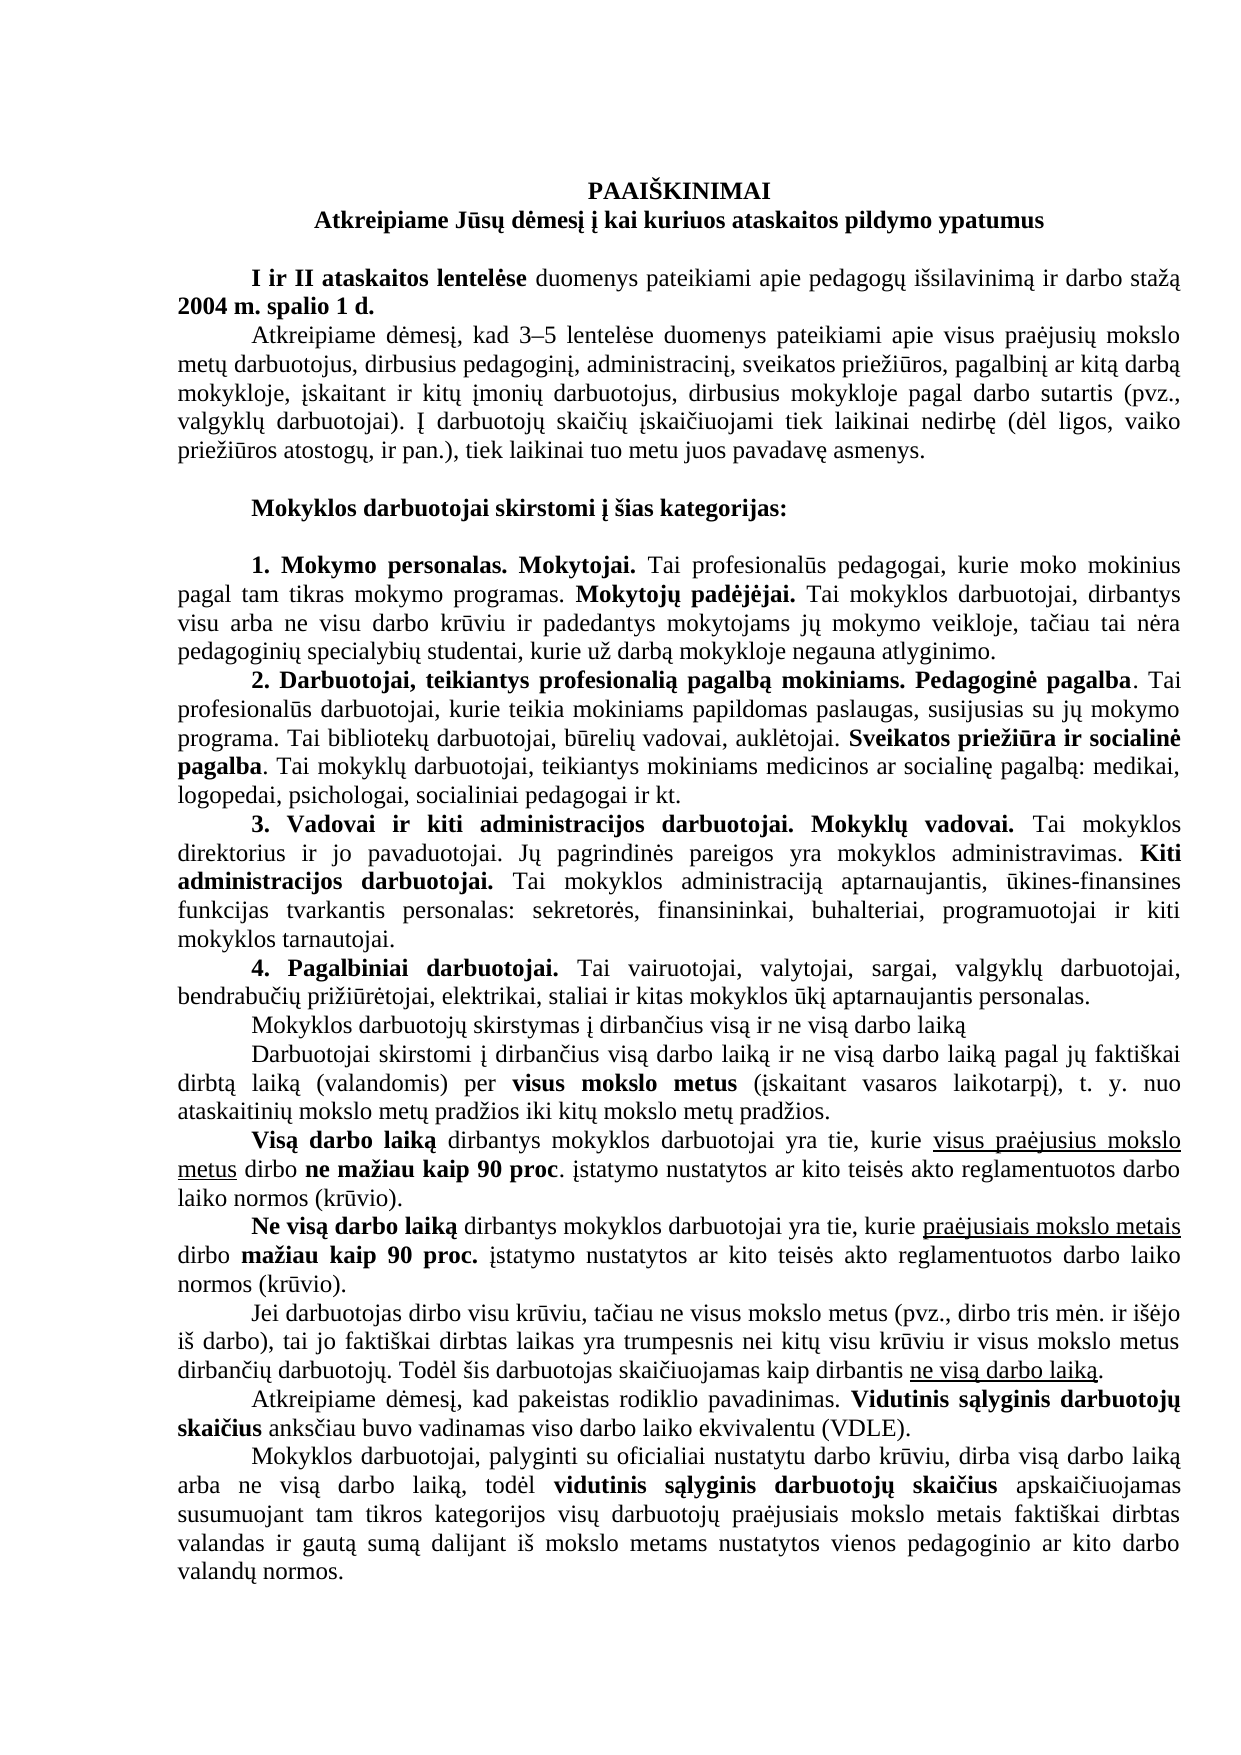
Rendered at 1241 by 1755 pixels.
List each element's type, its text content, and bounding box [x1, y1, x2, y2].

text Mokyklos darbuotojai, palyginti su oficialiai nustatytu darbo krūviu, dirba visą darbo laiką arba ne visą darbo laiką, todėl vidutinis sąlyginis darbuotojų skaičius apskaičiuojamas susumuojant tam tikros kategorijos visų darbuotojų praėjusiais mokslo metais faktiškai dirbtas valandas ir gautą sumą dalijant iš mokslo metams nustatytos vienos pedagoginio ar kito darbo valandų normos. [177, 1441, 1181, 1585]
text Atkreipiame dėmesį, kad 3–5 lentelėse duomenys pateikiami apie visus praėjusių mokslo metų darbuotojus, dirbusius pedagoginį, administracinį, sveikatos priežiūros, pagalbinį ar kitą darbą mokykloje, įskaitant ir kitų įmonių darbuotojus, dirbusius mokykloje pagal darbo sutartis (pvz., valgyklų darbuotojai). Į darbuotojų skaičių įskaičiuojami tiek laikinai nedirbę (dėl ligos, vaiko priežiūros atostogų, ir pan.), tiek laikinai tuo metu juos pavadavę asmenys. [177, 320, 1181, 464]
text Atkreipiame Jūsų dėmesį į kai kuriuos ataskaitos pildymo ypatumus [177, 205, 1181, 234]
text paaiškinimai [177, 176, 1181, 205]
text Mokyklos darbuotojų skirstymas į dirbančius visą ir ne visą darbo laiką [177, 1010, 1181, 1039]
text I ir II ataskaitos lentelėse duomenys pateikiami apie pedagogų išsilavinimą ir darbo stažą 2004 m. spalio 1 d. [177, 263, 1181, 320]
text 3. Vadovai ir kiti administracijos darbuotojai. Mokyklų vadovai. Tai mokyklos direktorius ir jo pavaduotojai. Jų pagrindinės pareigos yra mokyklos administravimas. Kiti administracijos darbuotojai. Tai mokyklos administraciją aptarnaujantis, ūkines-finansines funkcijas tvarkantis personalas: sekretorės, finansininkai, buhalteriai, programuotojai ir kiti mokyklos tarnautojai. [177, 809, 1181, 953]
text Ne visą darbo laiką dirbantys mokyklos darbuotojai yra tie, kurie praėjusiais mokslo metais dirbo mažiau kaip 90 proc. įstatymo nustatytos ar kito teisės akto reglamentuotos darbo laiko normos (krūvio). [177, 1211, 1181, 1298]
text Visą darbo laiką dirbantys mokyklos darbuotojai yra tie, kurie visus praėjusius mokslo metus dirbo ne mažiau kaip 90 proc. įstatymo nustatytos ar kito teisės akto reglamentuotos darbo laiko normos (krūvio). [177, 1125, 1181, 1211]
text Jei darbuotojas dirbo visu krūviu, tačiau ne visus mokslo metus (pvz., dirbo tris mėn. ir išėjo iš darbo), tai jo faktiškai dirbtas laikas yra trumpesnis nei kitų visu krūviu ir visus mokslo metus dirbančių darbuotojų. Todėl šis darbuotojas skaičiuojamas kaip dirbantis ne visą darbo laiką. [177, 1298, 1181, 1384]
text 1. Mokymo personalas. Mokytojai. Tai profesionalūs pedagogai, kurie moko mokinius pagal tam tikras mokymo programas. Mokytojų padėjėjai. Tai mokyklos darbuotojai, dirbantys visu arba ne visu darbo krūviu ir padedantys mokytojams jų mokymo veikloje, tačiau tai nėra pedagoginių specialybių studentai, kurie už darbą mokykloje negauna atlyginimo. [177, 550, 1181, 665]
text Atkreipiame dėmesį, kad pakeistas rodiklio pavadinimas. Vidutinis sąlyginis darbuotojų skaičius anksčiau buvo vadinamas viso darbo laiko ekvivalentu (VDLE). [177, 1384, 1181, 1441]
text Darbuotojai skirstomi į dirbančius visą darbo laiką ir ne visą darbo laiką pagal jų faktiškai dirbtą laiką (valandomis) per visus mokslo metus (įskaitant vasaros laikotarpį), t. y. nuo ataskaitinių mokslo metų pradžios iki kitų mokslo metų pradžios. [177, 1039, 1181, 1125]
text 2. Darbuotojai, teikiantys profesionalią pagalbą mokiniams. Pedagoginė pagalba. Tai profesionalūs darbuotojai, kurie teikia mokiniams papildomas paslaugas, susijusias su jų mokymo programa. Tai bibliotekų darbuotojai, būrelių vadovai, auklėtojai. Sveikatos priežiūra ir socialinė pagalba. Tai mokyklų darbuotojai, teikiantys mokiniams medicinos ar socialinę pagalbą: medikai, logopedai, psichologai, socialiniai pedagogai ir kt. [177, 665, 1181, 809]
text Mokyklos darbuotojai skirstomi į šias kategorijas: [177, 493, 1181, 521]
text 4. Pagalbiniai darbuotojai. Tai vairuotojai, valytojai, sargai, valgyklų darbuotojai, bendrabučių prižiūrėtojai, elektrikai, staliai ir kitas mokyklos ūkį aptarnaujantis personalas. [177, 953, 1181, 1010]
